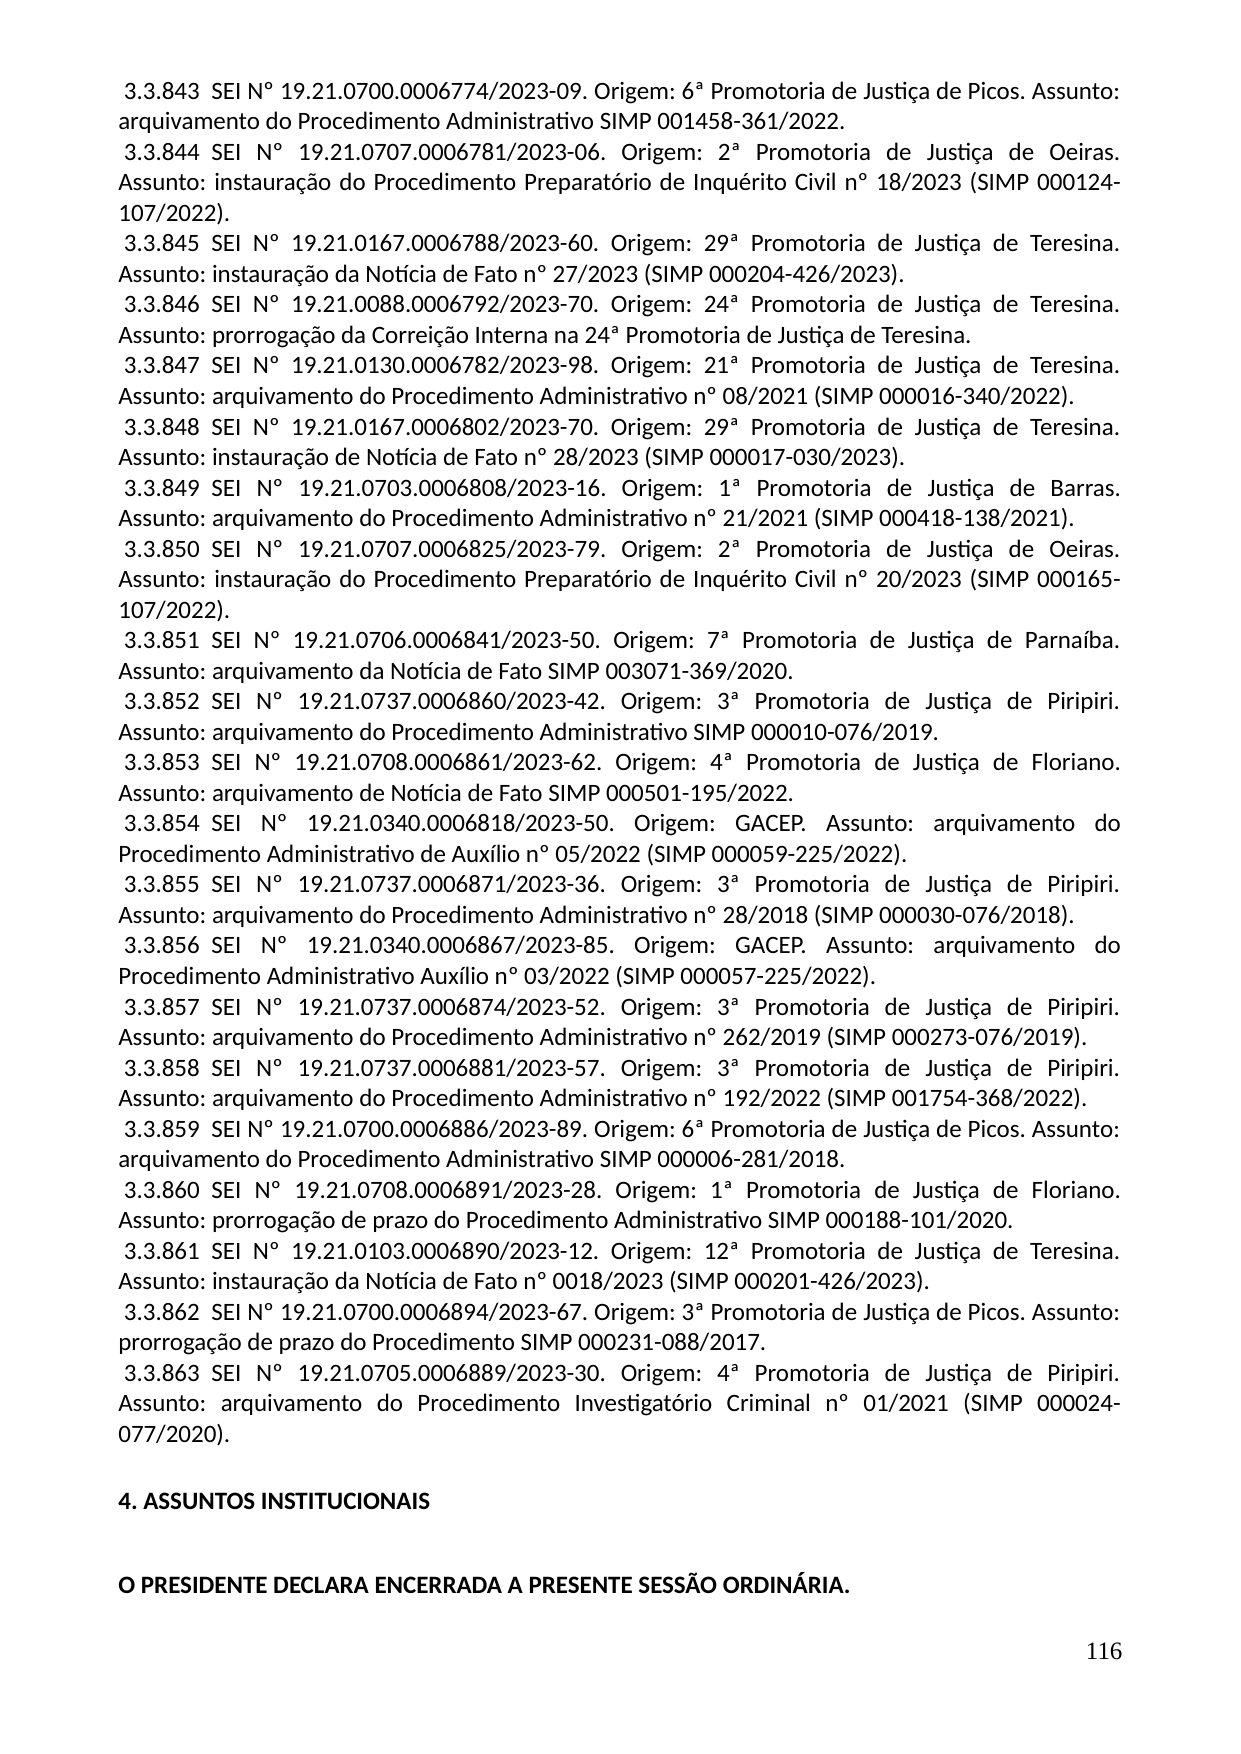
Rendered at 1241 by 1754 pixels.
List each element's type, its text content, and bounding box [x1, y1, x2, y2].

list SEI Nº 19.21.0706.0006841/2023-50. Origem: 7ª Promotoria de Justiça de Parnaíba. Assunto: arquivamento da Notícia de Fato SIMP 003071-369/2020. [118, 624, 1122, 685]
list SEI Nº 19.21.0167.0006788/2023-60. Origem: 29ª Promotoria de Justiça de Teresina. Assunto: instauração da Notícia de Fato nº 27/2023 (SIMP 000204-426/2023). [118, 228, 1122, 289]
list SEI Nº 19.21.0707.0006781/2023-06. Origem: 2ª Promotoria de Justiça de Oeiras. Assunto: instauração do Procedimento Preparatório de Inquérito Civil nº 18/2023 (SIMP 000124-107/2022). [118, 136, 1122, 228]
list SEI Nº 19.21.0103.0006890/2023-12. Origem: 12ª Promotoria de Justiça de Teresina. Assunto: instauração da Notícia de Fato nº 0018/2023 (SIMP 000201-426/2023). [118, 1235, 1122, 1296]
list SEI Nº 19.21.0737.0006871/2023-36. Origem: 3ª Promotoria de Justiça de Piripiri. Assunto: arquivamento do Procedimento Administrativo nº 28/2018 (SIMP 000030-076/2018). [118, 868, 1122, 929]
text O PRESIDENTE DECLARA ENCERRADA A PRESENTE SESSÃO ORDINÁRIA. [118, 1570, 1122, 1600]
list SEI Nº 19.21.0700.0006886/2023-89. Origem: 6ª Promotoria de Justiça de Picos. Assunto: arquivamento do Procedimento Administrativo SIMP 000006-281/2018. [118, 1113, 1122, 1174]
list SEI Nº 19.21.0167.0006802/2023-70. Origem: 29ª Promotoria de Justiça de Teresina. Assunto: instauração de Notícia de Fato nº 28/2023 (SIMP 000017-030/2023). [118, 411, 1122, 472]
list SEI Nº 19.21.0707.0006825/2023-79. Origem: 2ª Promotoria de Justiça de Oeiras. Assunto: instauração do Procedimento Preparatório de Inquérito Civil nº 20/2023 (SIMP 000165-107/2022). [118, 533, 1122, 624]
list SEI Nº 19.21.0703.0006808/2023-16. Origem: 1ª Promotoria de Justiça de Barras. Assunto: arquivamento do Procedimento Administrativo nº 21/2021 (SIMP 000418-138/2021). [118, 472, 1122, 533]
list SEI Nº 19.21.0130.0006782/2023-98. Origem: 21ª Promotoria de Justiça de Teresina. Assunto: arquivamento do Procedimento Administrativo nº 08/2021 (SIMP 000016-340/2022). [118, 350, 1122, 411]
list SEI Nº 19.21.0737.0006874/2023-52. Origem: 3ª Promotoria de Justiça de Piripiri. Assunto: arquivamento do Procedimento Administrativo nº 262/2019 (SIMP 000273-076/2019). [118, 991, 1122, 1052]
list SEI Nº 19.21.0708.0006891/2023-28. Origem: 1ª Promotoria de Justiça de Floriano. Assunto: prorrogação de prazo do Procedimento Administrativo SIMP 000188-101/2020. [118, 1174, 1122, 1235]
list SEI Nº 19.21.0700.0006774/2023-09. Origem: 6ª Promotoria de Justiça de Picos. Assunto: arquivamento do Procedimento Administrativo SIMP 001458-361/2022. [118, 75, 1122, 136]
text 4. ASSUNTOS INSTITUCIONAIS [118, 1485, 1122, 1515]
list SEI Nº 19.21.0340.0006867/2023-85. Origem: GACEP. Assunto: arquivamento do Procedimento Administrativo Auxílio nº 03/2022 (SIMP 000057-225/2022). [118, 929, 1122, 991]
list SEI Nº 19.21.0088.0006792/2023-70. Origem: 24ª Promotoria de Justiça de Teresina. Assunto: prorrogação da Correição Interna na 24ª Promotoria de Justiça de Teresina. [118, 289, 1122, 350]
list SEI Nº 19.21.0737.0006860/2023-42. Origem: 3ª Promotoria de Justiça de Piripiri. Assunto: arquivamento do Procedimento Administrativo SIMP 000010-076/2019. [118, 685, 1122, 746]
list SEI Nº 19.21.0705.0006889/2023-30. Origem: 4ª Promotoria de Justiça de Piripiri. Assunto: arquivamento do Procedimento Investigatório Criminal nº 01/2021 (SIMP 000024-077/2020). [118, 1357, 1122, 1448]
list SEI Nº 19.21.0340.0006818/2023-50. Origem: GACEP. Assunto: arquivamento do Procedimento Administrativo de Auxílio nº 05/2022 (SIMP 000059-225/2022). [118, 807, 1122, 868]
list SEI Nº 19.21.0737.0006881/2023-57. Origem: 3ª Promotoria de Justiça de Piripiri. Assunto: arquivamento do Procedimento Administrativo nº 192/2022 (SIMP 001754-368/2022). [118, 1052, 1122, 1113]
list SEI Nº 19.21.0700.0006894/2023-67. Origem: 3ª Promotoria de Justiça de Picos. Assunto: prorrogação de prazo do Procedimento SIMP 000231-088/2017. [118, 1296, 1122, 1357]
list SEI Nº 19.21.0708.0006861/2023-62. Origem: 4ª Promotoria de Justiça de Floriano. Assunto: arquivamento de Notícia de Fato SIMP 000501-195/2022. [118, 746, 1122, 807]
